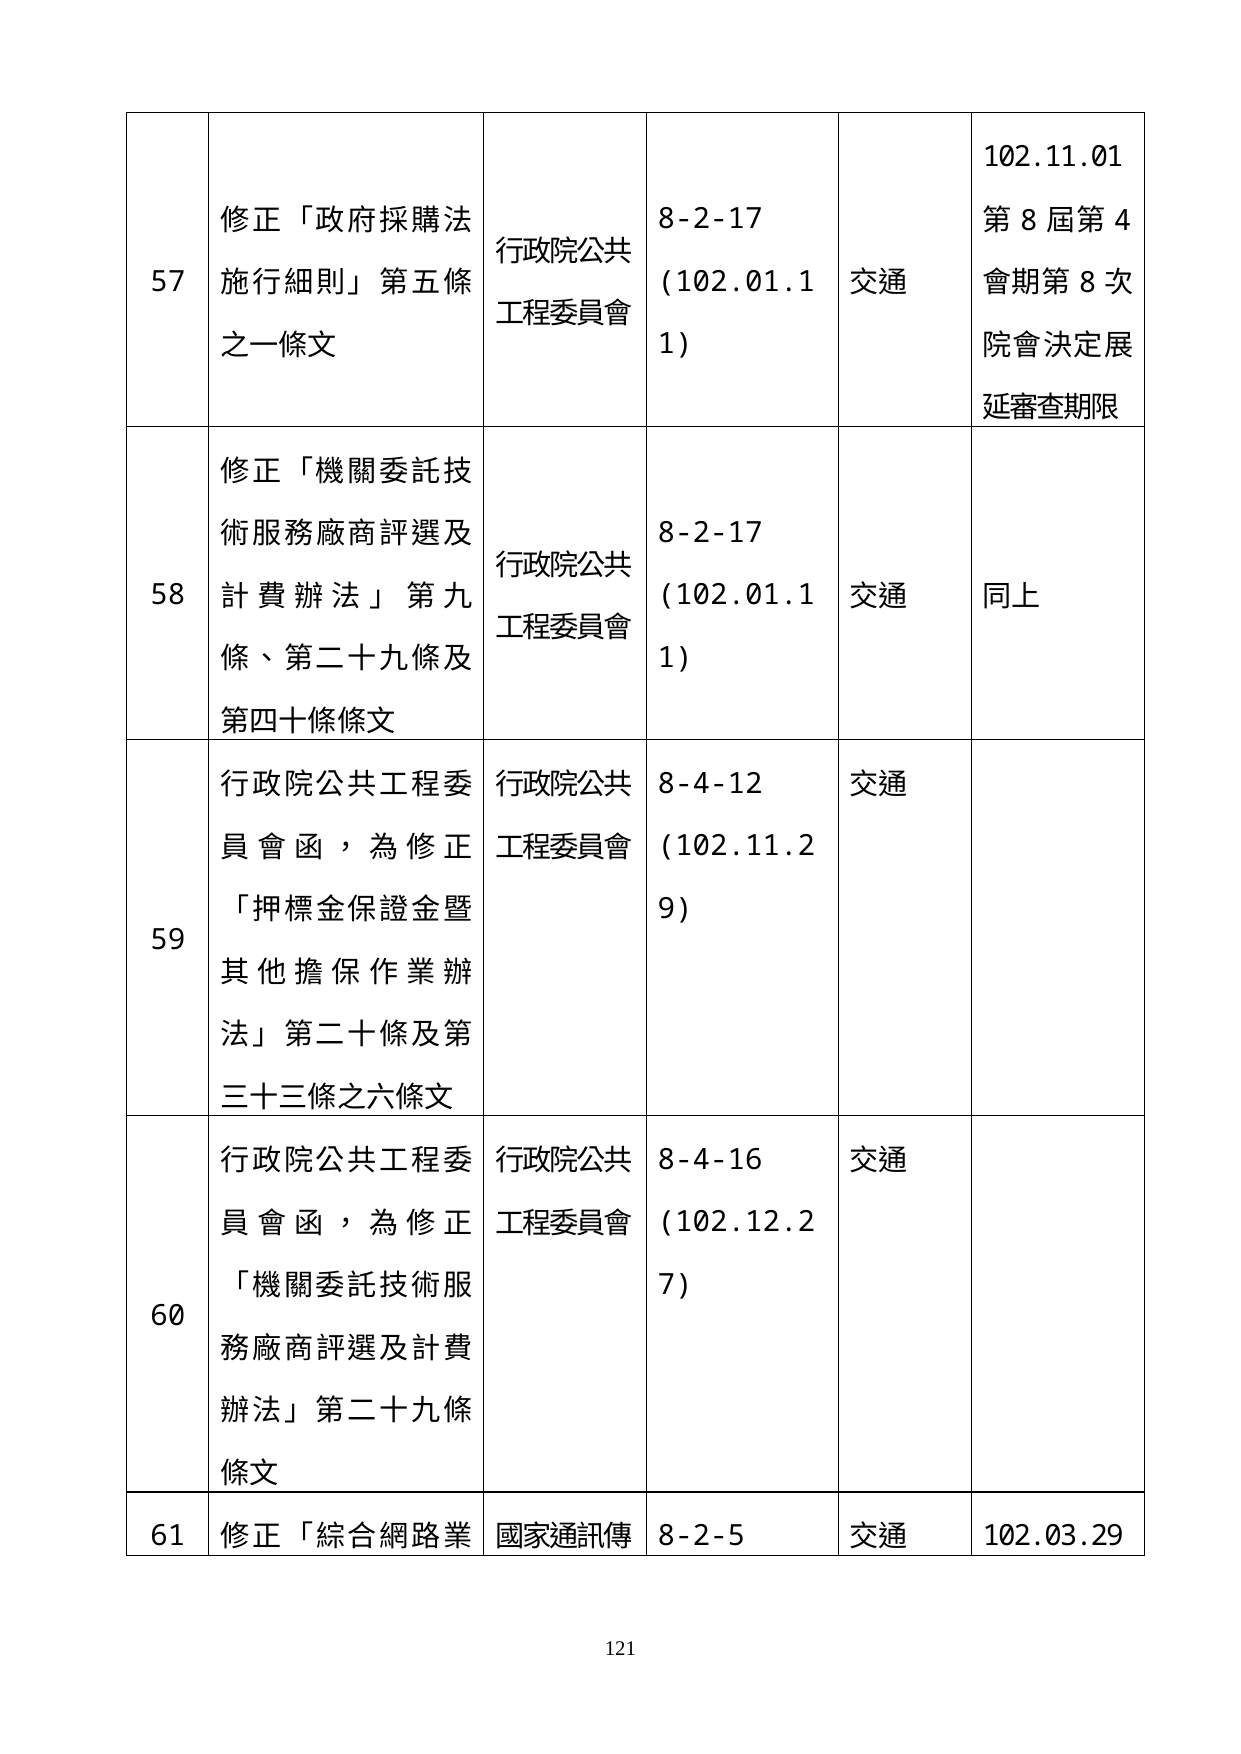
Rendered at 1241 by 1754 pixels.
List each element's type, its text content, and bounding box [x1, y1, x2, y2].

table_cell 57 [127, 113, 208, 426]
table_cell 交通 [839, 740, 971, 1115]
table_cell 8-4-16 (102.12.27) [647, 1116, 838, 1491]
table_cell 59 [127, 740, 208, 1115]
table_cell 行政院公共工程委員會 [484, 740, 646, 1115]
table_cell 8-2-17 (102.01.11) [647, 113, 838, 426]
table_cell 行政院公共工程委員會 [484, 427, 646, 739]
table_cell 行政院公共工程委員會 [484, 1116, 646, 1491]
table_cell 交通 [839, 1493, 971, 1555]
table_cell 58 [127, 427, 208, 739]
table_cell 行政院公共工程委員會函，為修正「機關委託技術服務廠商評選及計費辦法」第二十九條條文 [209, 1116, 483, 1491]
table_cell 102.11.01 第8屆第4會期第8次院會決定展延審查期限 [972, 113, 1144, 426]
table_cell 8-4-12 (102.11.29) [647, 740, 838, 1115]
table_cell 國家通訊傳 [484, 1493, 646, 1555]
table_cell 交通 [839, 427, 971, 739]
table_cell [972, 1116, 1144, 1491]
table_cell 交通 [839, 1116, 971, 1491]
table_cell 61 [127, 1493, 208, 1555]
table_cell 60 [127, 1116, 208, 1491]
table_cell [972, 740, 1144, 1115]
table_cell 同上 [972, 427, 1144, 739]
table_cell 交通 [839, 113, 971, 426]
table_cell 修正「機關委託技術服務廠商評選及計費辦法」第九條、第二十九條及第四十條條文 [209, 427, 483, 739]
table_cell 8-2-17 (102.01.11) [647, 427, 838, 739]
table_cell 102.03.29 [972, 1493, 1144, 1555]
table_cell 行政院公共工程委員會函，為修正「押標金保證金暨其他擔保作業辦法」第二十條及第三十三條之六條文 [209, 740, 483, 1115]
table_cell 8-2-5 [647, 1493, 838, 1555]
table_cell 行政院公共工程委員會 [484, 113, 646, 426]
table_cell 修正「政府採購法施行細則」第五條之一條文 [209, 113, 483, 426]
table_cell 修正「綜合網路業 [209, 1493, 483, 1555]
